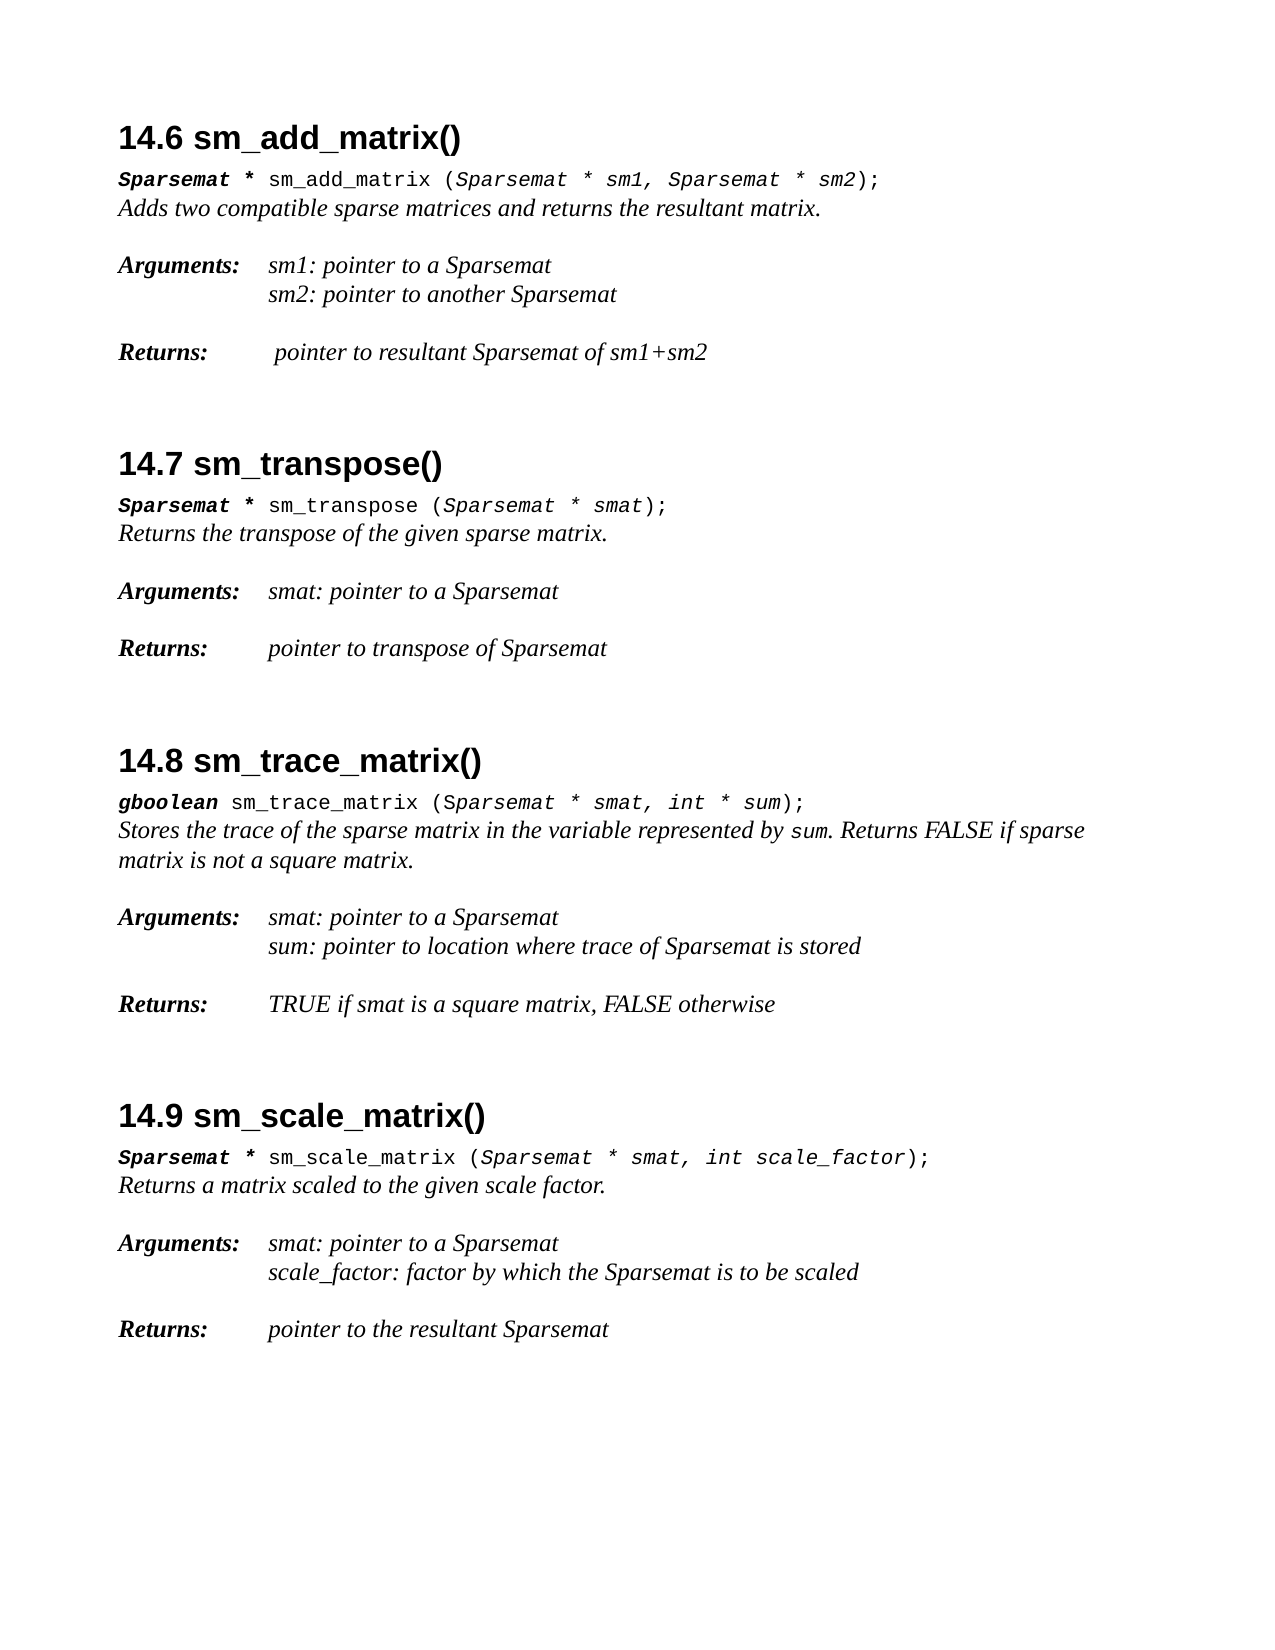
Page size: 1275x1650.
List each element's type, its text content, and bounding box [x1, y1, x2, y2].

text Arguments: smat: pointer to a Sparsemat [118, 576, 1157, 605]
text Returns: TRUE if smat is a square matrix, FALSE otherwise [118, 989, 1157, 1017]
text Stores the trace of the sparse matrix in the variable represented by sum. Returns FALSE if sparse matrix is not a square matrix. [118, 815, 1157, 874]
text Adds two compatible sparse matrices and returns the resultant matrix. [118, 193, 1157, 222]
subtitle sm_scale_matrix() [118, 1096, 1157, 1134]
text gboolean sm_trace_matrix (Sparsemat * smat, int * sum); [118, 792, 1157, 815]
text sum: pointer to location where trace of Sparsemat is stored [118, 931, 1157, 960]
text Arguments: smat: pointer to a Sparsemat [118, 1228, 1157, 1257]
subtitle sm_trace_matrix() [118, 741, 1157, 779]
subtitle sm_transpose() [118, 444, 1157, 482]
text Sparsemat * sm_scale_matrix (Sparsemat * smat, int scale_factor); [118, 1147, 1157, 1171]
text Arguments: smat: pointer to a Sparsemat [118, 902, 1157, 931]
text Sparsemat * sm_add_matrix (Sparsemat * sm1, Sparsemat * sm2); [118, 169, 1157, 193]
text Arguments: sm1: pointer to a Sparsemat [118, 250, 1157, 279]
text Returns: pointer to resultant Sparsemat of sm1+sm2 [118, 337, 1157, 365]
text Sparsemat * sm_transpose (Sparsemat * smat); [118, 495, 1157, 518]
subtitle sm_add_matrix() [118, 118, 1157, 157]
text Returns a matrix scaled to the given scale factor. [118, 1171, 1157, 1199]
text Returns: pointer to the resultant Sparsemat [118, 1314, 1157, 1343]
text scale_factor: factor by which the Sparsemat is to be scaled [118, 1257, 1157, 1286]
text Returns the transpose of the given sparse matrix. [118, 518, 1157, 547]
text Returns: pointer to transpose of Sparsemat [118, 633, 1157, 662]
text sm2: pointer to another Sparsemat [118, 279, 1157, 308]
